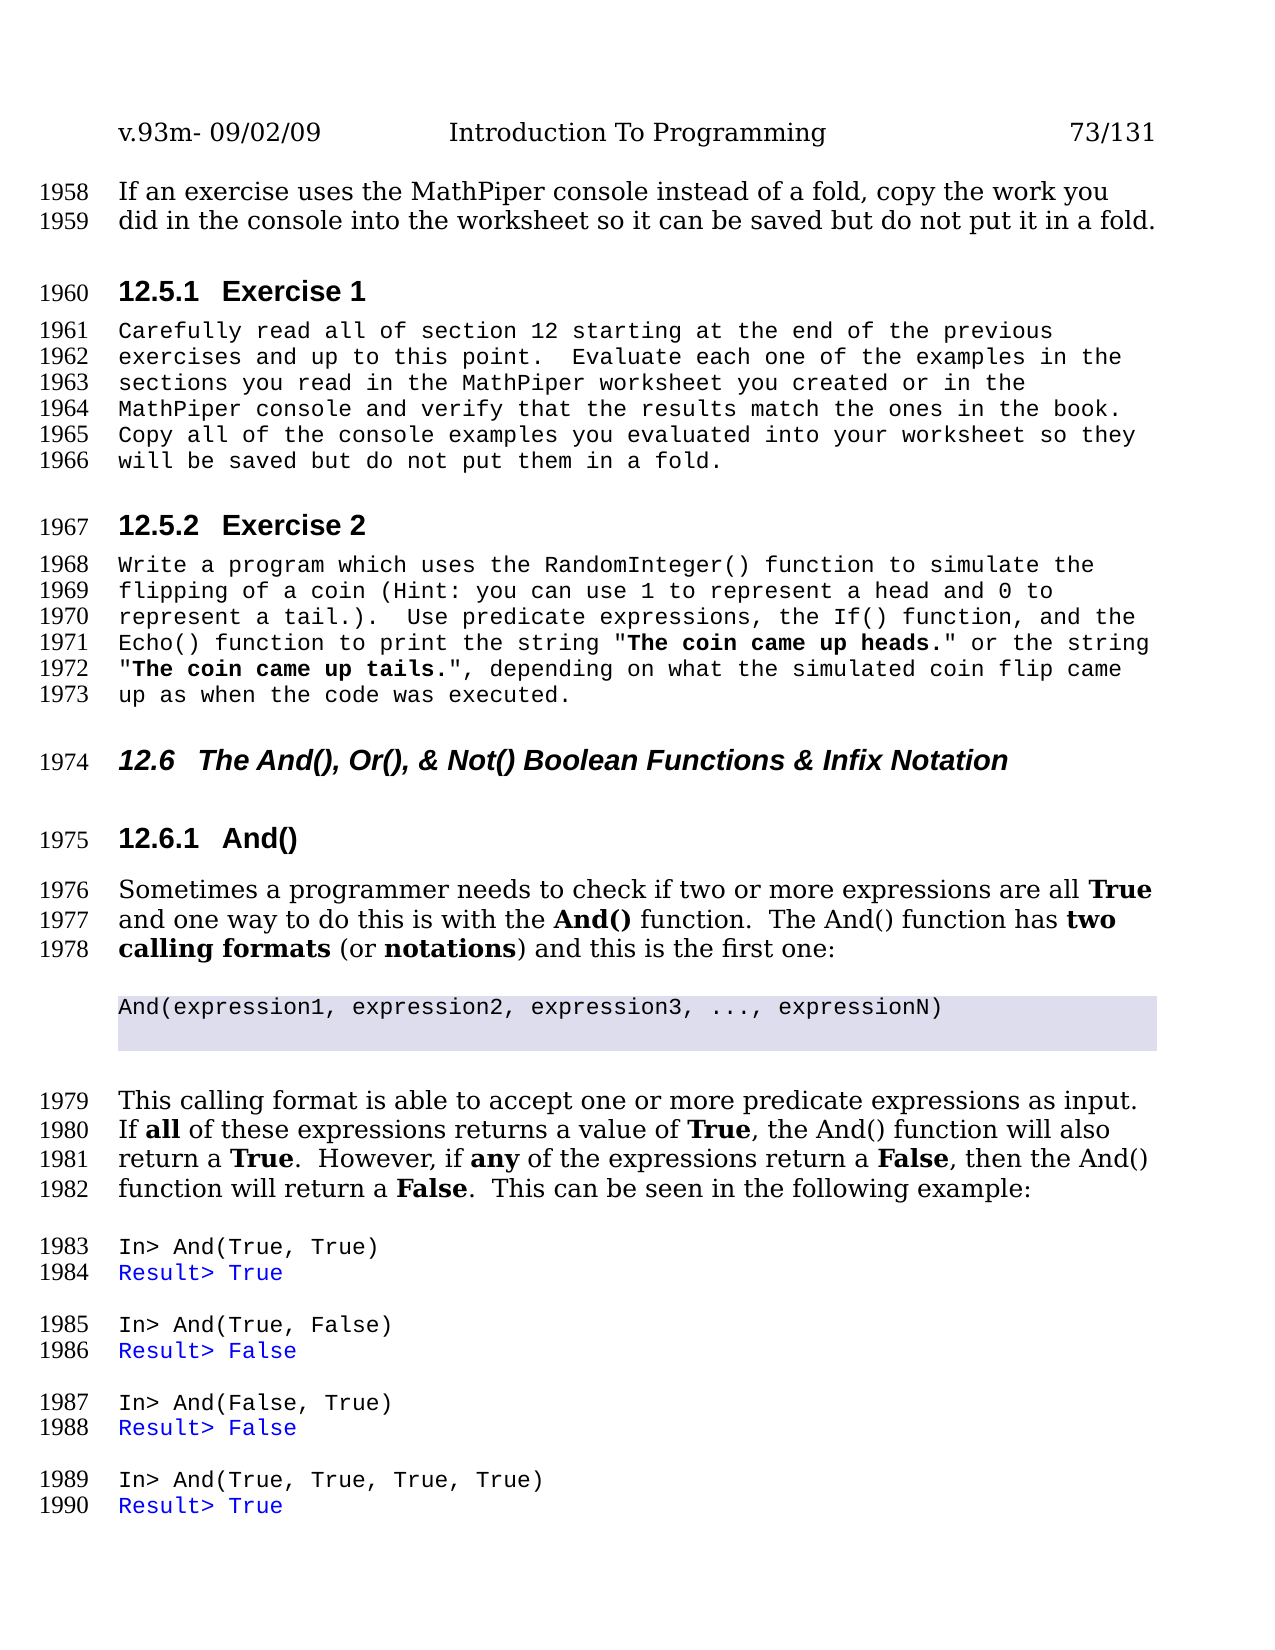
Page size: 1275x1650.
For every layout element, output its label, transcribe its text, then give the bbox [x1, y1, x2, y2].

text Carefully read all of section 12 starting at the end of the previous exercises and up to this point. Evaluate each one of the examples in the sections you read in the MathPiper worksheet you created or in the MathPiper console and verify that the results match the ones in the book. Copy all of the console examples you evaluated into your worksheet so they will be saved but do not put them in a fold. [118, 320, 1157, 475]
text Result> True [118, 1261, 1157, 1287]
subtitle The And(), Or(), & Not() Boolean Functions & Infix Notation [118, 742, 1157, 776]
subtitle Exercise 1 [118, 274, 1157, 308]
text Result> True [118, 1494, 1157, 1521]
text In> And(True, True) [118, 1235, 1157, 1261]
table_header And(expression1, expression2, expression3, ..., expressionN) [118, 996, 1157, 1051]
text If an exercise uses the MathPiper console instead of a fold, copy the work you did in the console into the worksheet so it can be saved but do not put it in a fold. [118, 177, 1157, 235]
text In> And(True, True, True, True) [118, 1469, 1157, 1494]
text Write a program which uses the RandomInteger() function to simulate the flipping of a coin (Hint: you can use 1 to represent a head and 0 to represent a tail.). Use predicate expressions, the If() function, and the Echo() function to print the string "The coin came up heads." or the string "The coin came up tails.", depending on what the simulated coin flip came up as when the code was executed. [118, 554, 1157, 709]
text Result> False [118, 1339, 1157, 1365]
text In> And(False, True) [118, 1391, 1157, 1417]
text Result> False [118, 1417, 1157, 1443]
subtitle And() [118, 821, 1157, 854]
text This calling format is able to accept one or more predicate expressions as input. If all of these expressions returns a value of True, the And() function will also return a True. However, if any of the expressions return a False, then the And() function will return a False. This can be seen in the following example: [118, 1086, 1157, 1203]
text Sometimes a programmer needs to check if two or more expressions are all True and one way to do this is with the And() function. The And() function has two calling formats (or notations) and this is the first one: [118, 876, 1157, 964]
subtitle Exercise 2 [118, 508, 1157, 542]
text In> And(True, False) [118, 1313, 1157, 1339]
